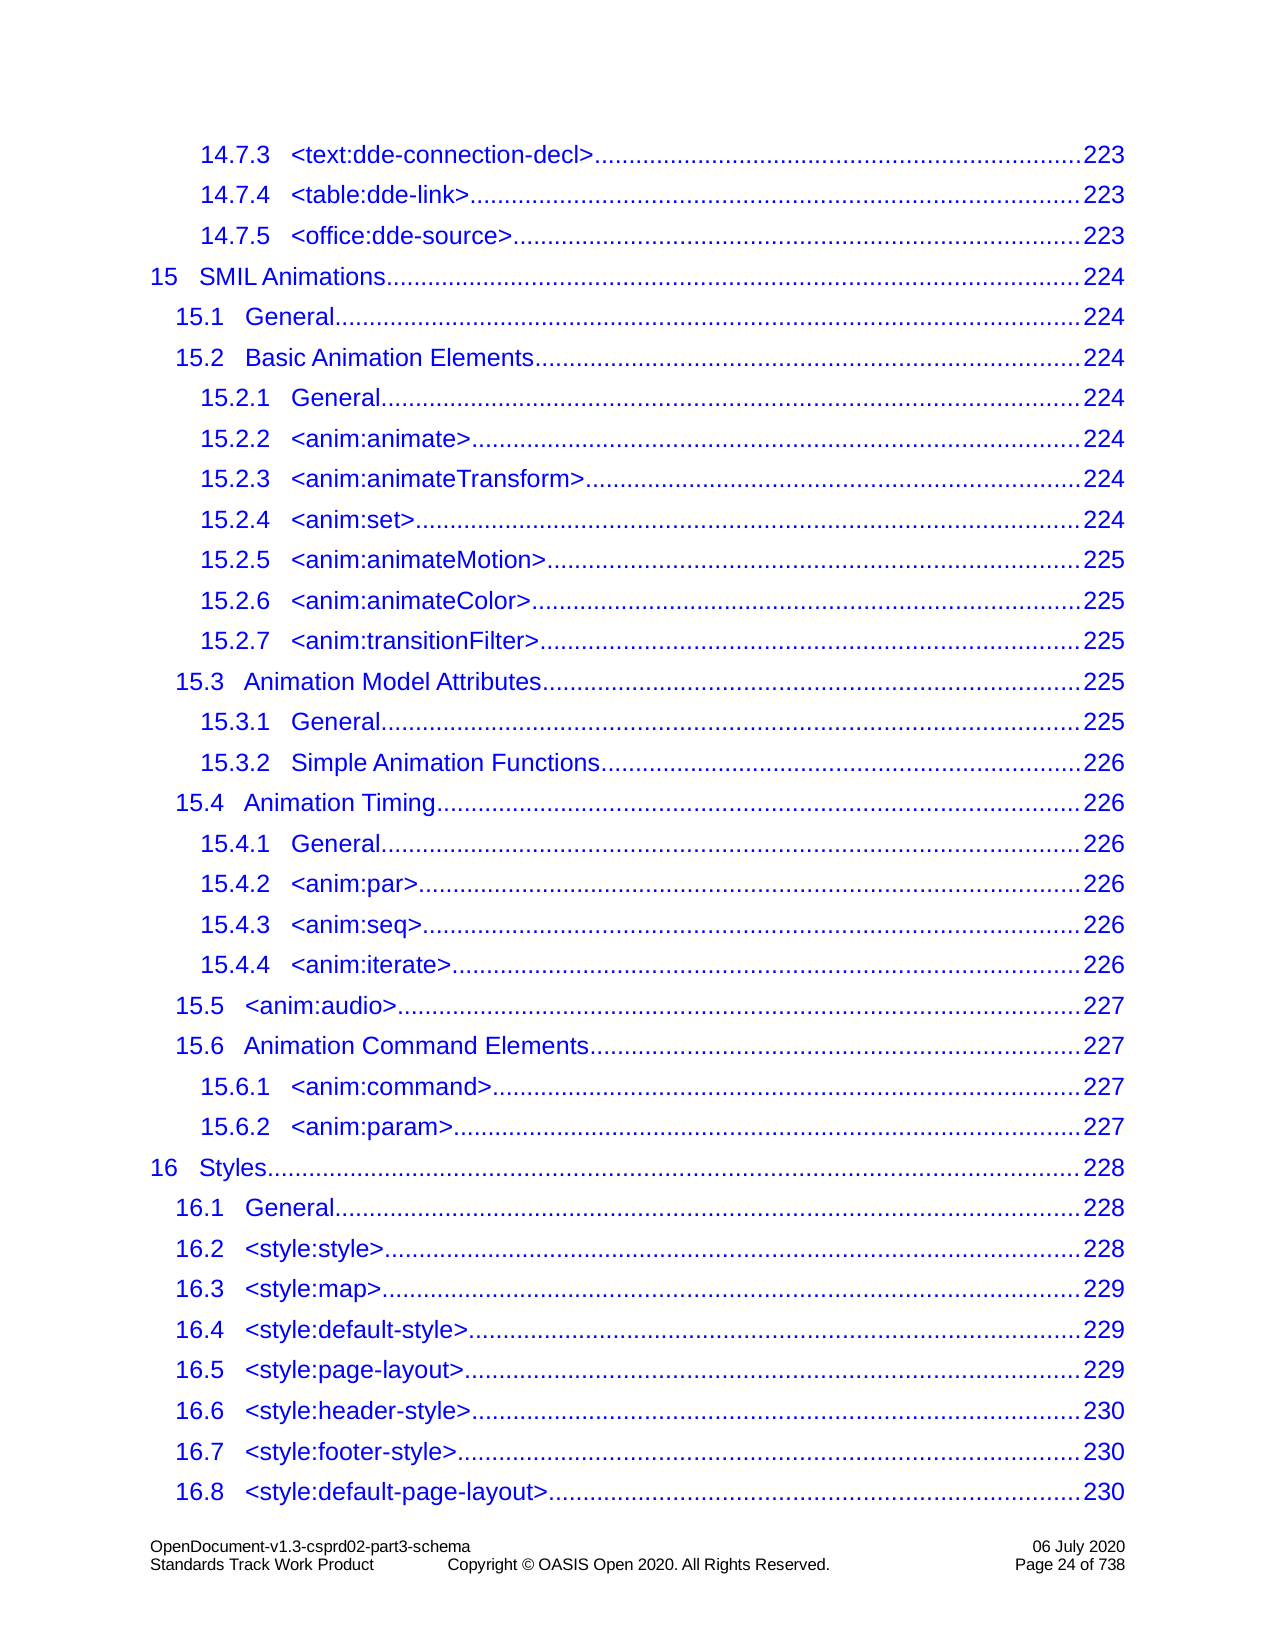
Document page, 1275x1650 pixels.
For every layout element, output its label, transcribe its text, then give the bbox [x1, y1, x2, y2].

text 16.2 <style:style> 228 [175, 1235, 1125, 1263]
text 14.7.4 <table:dde-link> 223 [200, 181, 1125, 209]
text 15.6.1 <anim:command> 227 [200, 1073, 1125, 1101]
text 15.3 Animation Model Attributes 225 [175, 668, 1125, 696]
text 15.3.2 Simple Animation Functions 226 [200, 749, 1125, 777]
text 16.7 <style:footer-style> 230 [175, 1437, 1125, 1466]
text 15.2.4 <anim:set> 224 [200, 506, 1125, 533]
text 15.6 Animation Command Elements 227 [175, 1032, 1125, 1060]
text 15.2.1 General 224 [200, 384, 1125, 412]
text 15.2.7 <anim:transitionFilter> 225 [200, 627, 1125, 655]
text 16.4 <style:default-style> 229 [175, 1316, 1125, 1344]
text 15 SMIL Animations 224 [150, 262, 1125, 290]
text 15.2.2 <anim:animate> 224 [200, 424, 1125, 452]
text 15.4.3 <anim:seq> 226 [200, 911, 1125, 939]
text 15.6.2 <anim:param> 227 [200, 1113, 1125, 1141]
text 16.1 General 228 [175, 1194, 1125, 1222]
text 15.1 General 224 [175, 303, 1125, 331]
text 16.5 <style:page-layout> 229 [175, 1356, 1125, 1384]
text 15.2.6 <anim:animateColor> 225 [200, 587, 1125, 614]
text 16.6 <style:header-style> 230 [175, 1397, 1125, 1425]
text 16.3 <style:map> 229 [175, 1275, 1125, 1303]
text 15.3.1 General 225 [200, 708, 1125, 736]
text 14.7.5 <office:dde-source> 223 [200, 222, 1125, 250]
text 15.4.2 <anim:par> 226 [200, 870, 1125, 898]
text 14.7.3 <text:dde-connection-decl> 223 [200, 141, 1125, 169]
text 15.2.3 <anim:animateTransform> 224 [200, 465, 1125, 493]
text 15.5 <anim:audio> 227 [175, 992, 1125, 1020]
text 15.2.5 <anim:animateMotion> 225 [200, 546, 1125, 574]
text 16.8 <style:default-page-layout> 230 [175, 1478, 1125, 1506]
text 15.4.4 <anim:iterate> 226 [200, 951, 1125, 979]
text 15.4.1 General 226 [200, 830, 1125, 858]
text 15.2 Basic Animation Elements 224 [175, 343, 1125, 371]
text 15.4 Animation Timing 226 [175, 789, 1125, 817]
text 16 Styles 228 [150, 1154, 1125, 1182]
